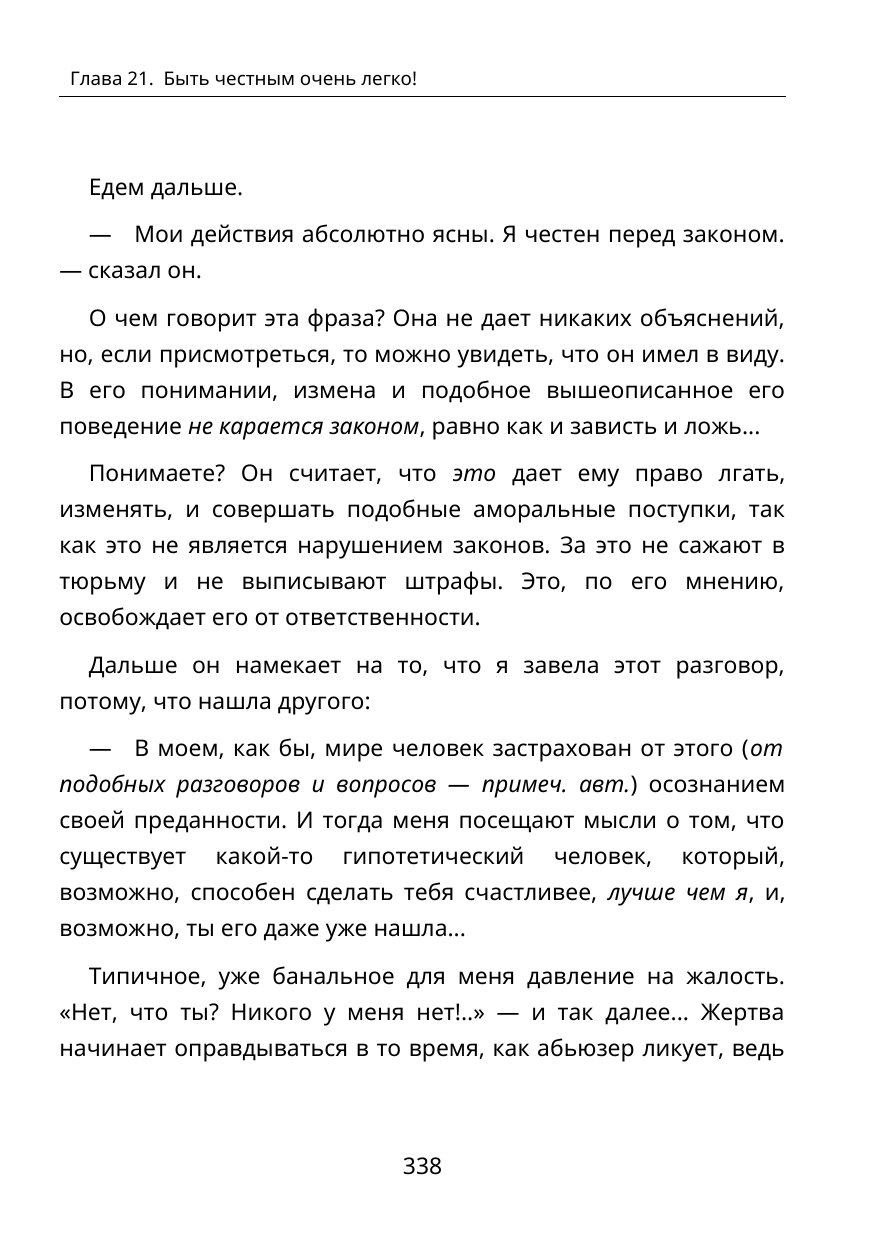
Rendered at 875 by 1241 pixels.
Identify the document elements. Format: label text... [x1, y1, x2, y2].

text Дальше он намекает на то, что я завела этот разговор, потому, что нашла другого: [59, 649, 786, 716]
list Мои действия абсолютно ясны. Я честен перед законом. — сказал он. [59, 218, 786, 285]
text Типичное, уже банальное для меня давление на жалость. «Нет, что ты? Никого у меня нет!..» — и так далее... Жертва начинает оправдываться в то время, как абьюзер ликует, ведь [59, 960, 786, 1063]
text Понимаете? Он считает, что это дает ему право лгать, изменять, и совершать подобные аморальные поступки, так как это не является нарушением законов. За это не сажают в тюрьму и не выписывают штрафы. Это, по его мнению, освобождает его от ответственности. [59, 457, 786, 632]
text Едем дальше. [59, 170, 786, 202]
text О чем говорит эта фраза? Она не дает никаких объяснений, но, если присмотреться, то можно увидеть, что он имел в виду. В его понимании, измена и подобное вышеописанное его поведение не карается законом, равно как и зависть и ложь... [59, 302, 786, 441]
list В моем, как бы, мире человек застрахован от этого (от подобных разговоров и вопросов — примеч. авт.) осознанием своей преданности. И тогда меня посещают мысли о том, что существует какой-то гипотетический человек, который, возможно, способен сделать тебя счастливее, лучше чем я, и, возможно, ты его даже уже нашла... [59, 732, 786, 943]
